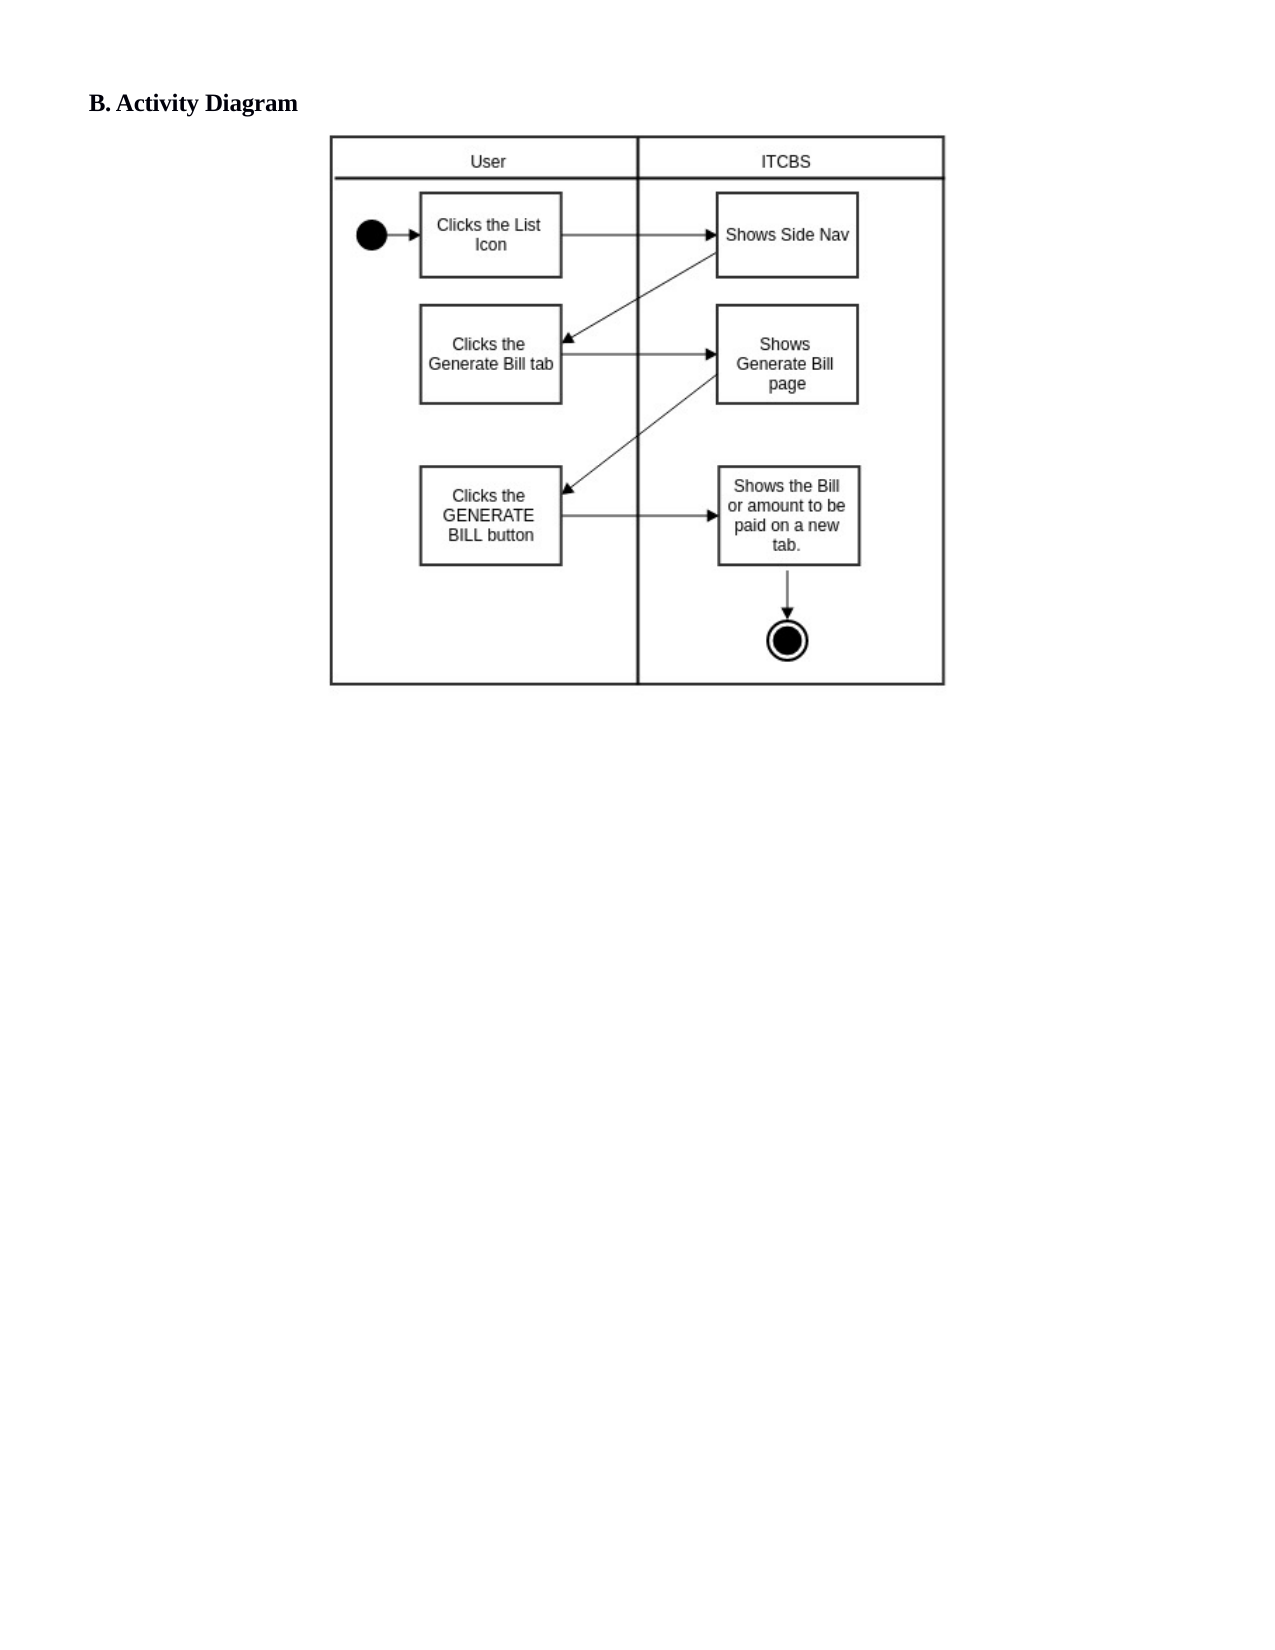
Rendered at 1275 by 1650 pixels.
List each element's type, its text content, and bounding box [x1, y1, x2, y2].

text B. Activity Diagram [88, 88, 1186, 117]
picture [318, 123, 957, 697]
